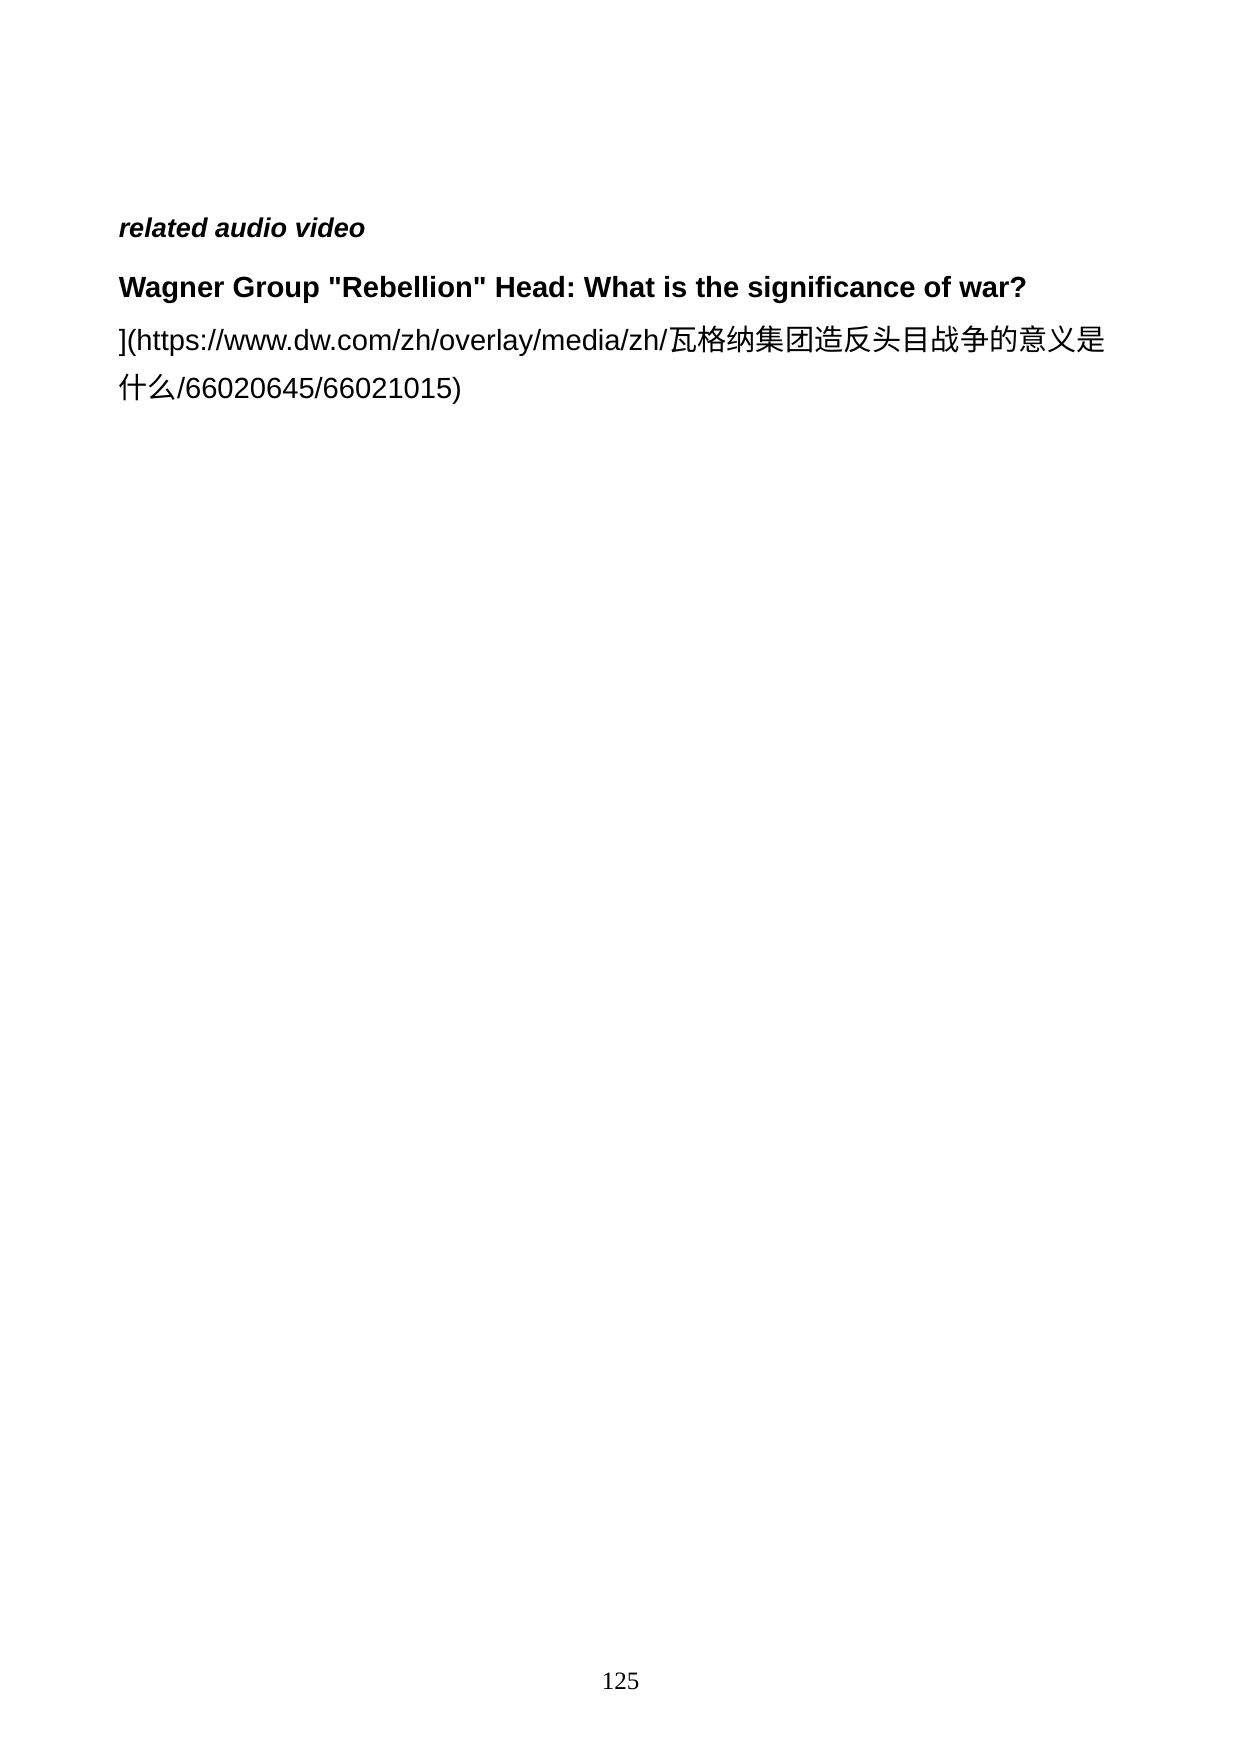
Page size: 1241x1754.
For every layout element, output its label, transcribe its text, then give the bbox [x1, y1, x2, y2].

subtitle related audio video [118, 212, 1122, 243]
text ](https://www.dw.com/zh/overlay/media/zh/瓦格纳集团造反头目战争的意义是什么/66020645/66021015) [118, 316, 1122, 407]
subtitle Wagner Group "Rebellion" Head: What is the significance of war? [118, 270, 1122, 303]
